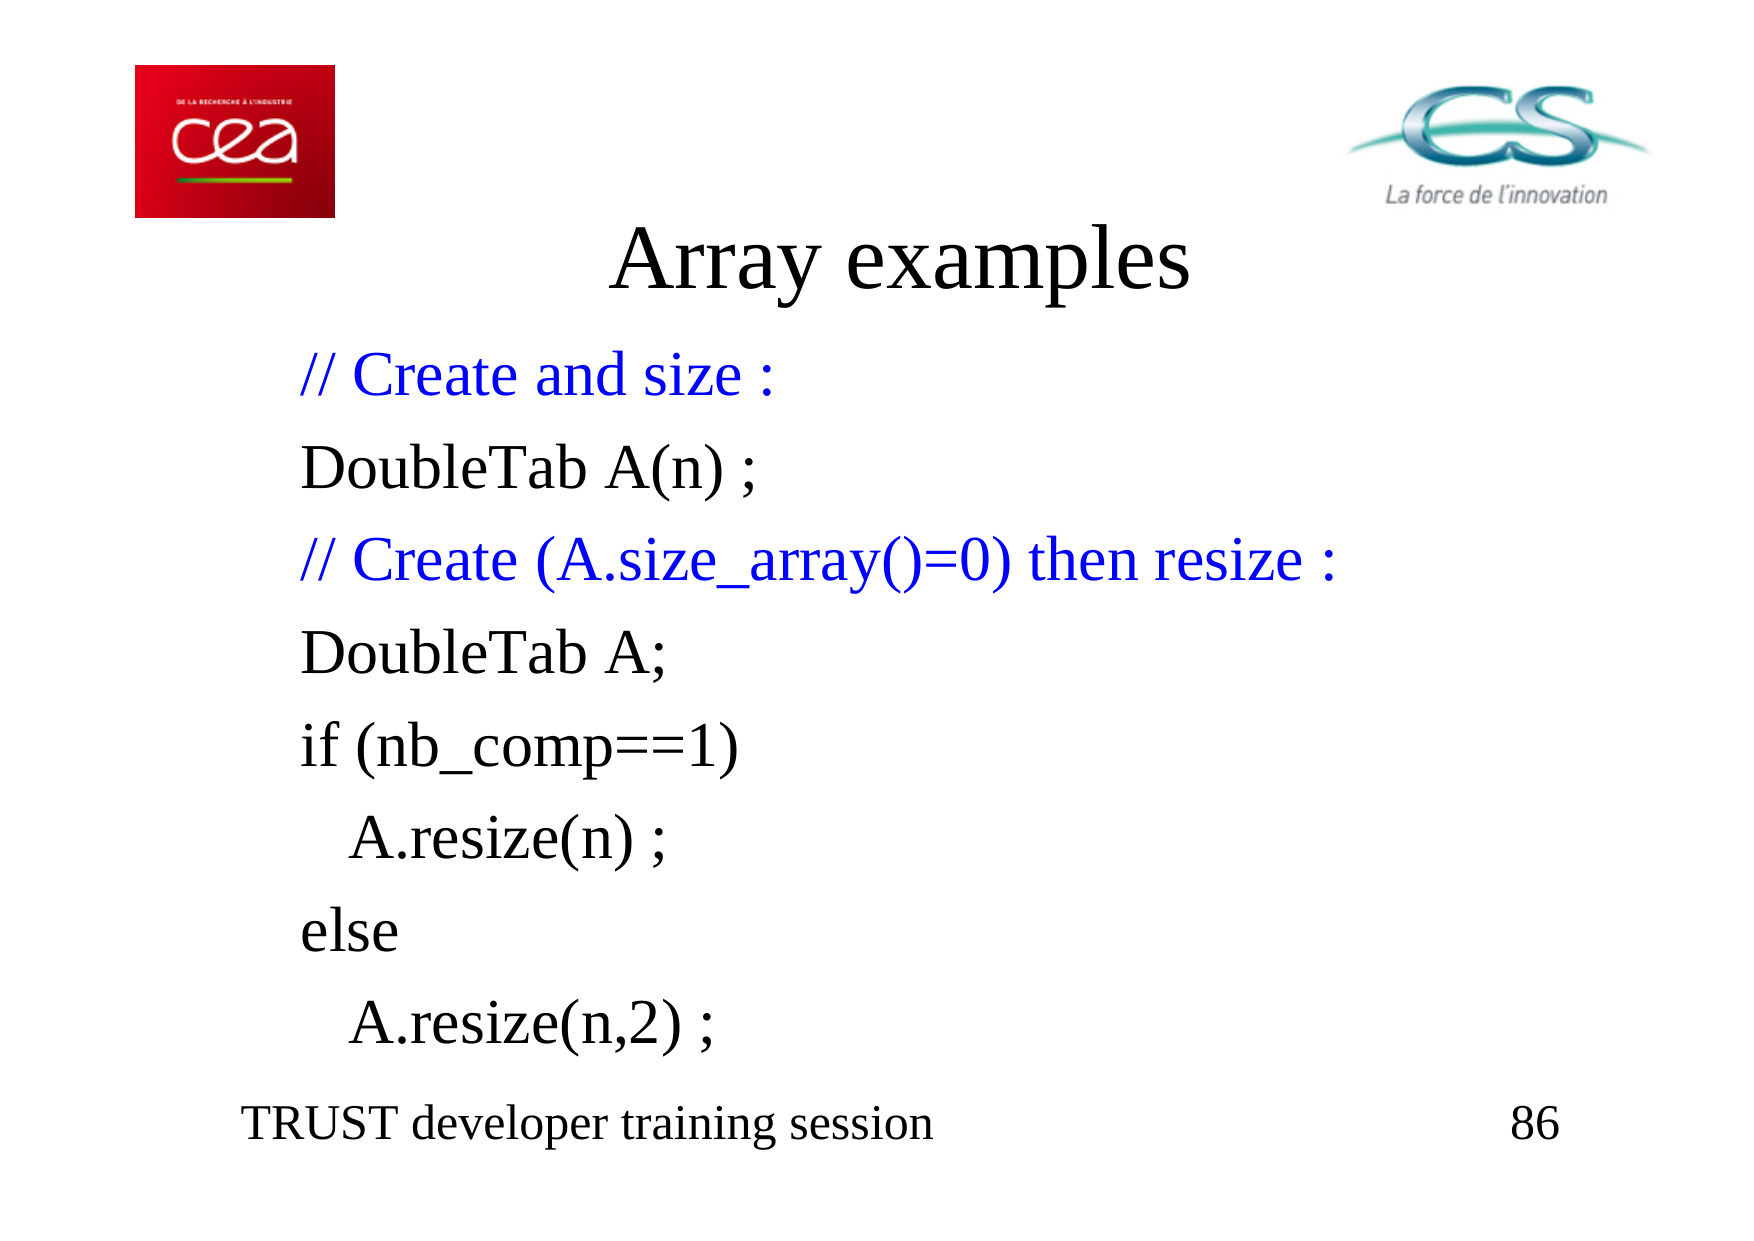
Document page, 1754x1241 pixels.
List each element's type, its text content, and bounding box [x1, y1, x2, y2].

list // Create and size : DoubleTab A(n) ; // Create (A.size_array()=0) then resize : DoubleTab A; if (nb_comp==1) A.resize(n) ; else A.resize(n,2) ; [231, 323, 1582, 1066]
picture [1340, 73, 1662, 218]
title Array examples [225, 127, 1576, 377]
picture [135, 65, 335, 218]
